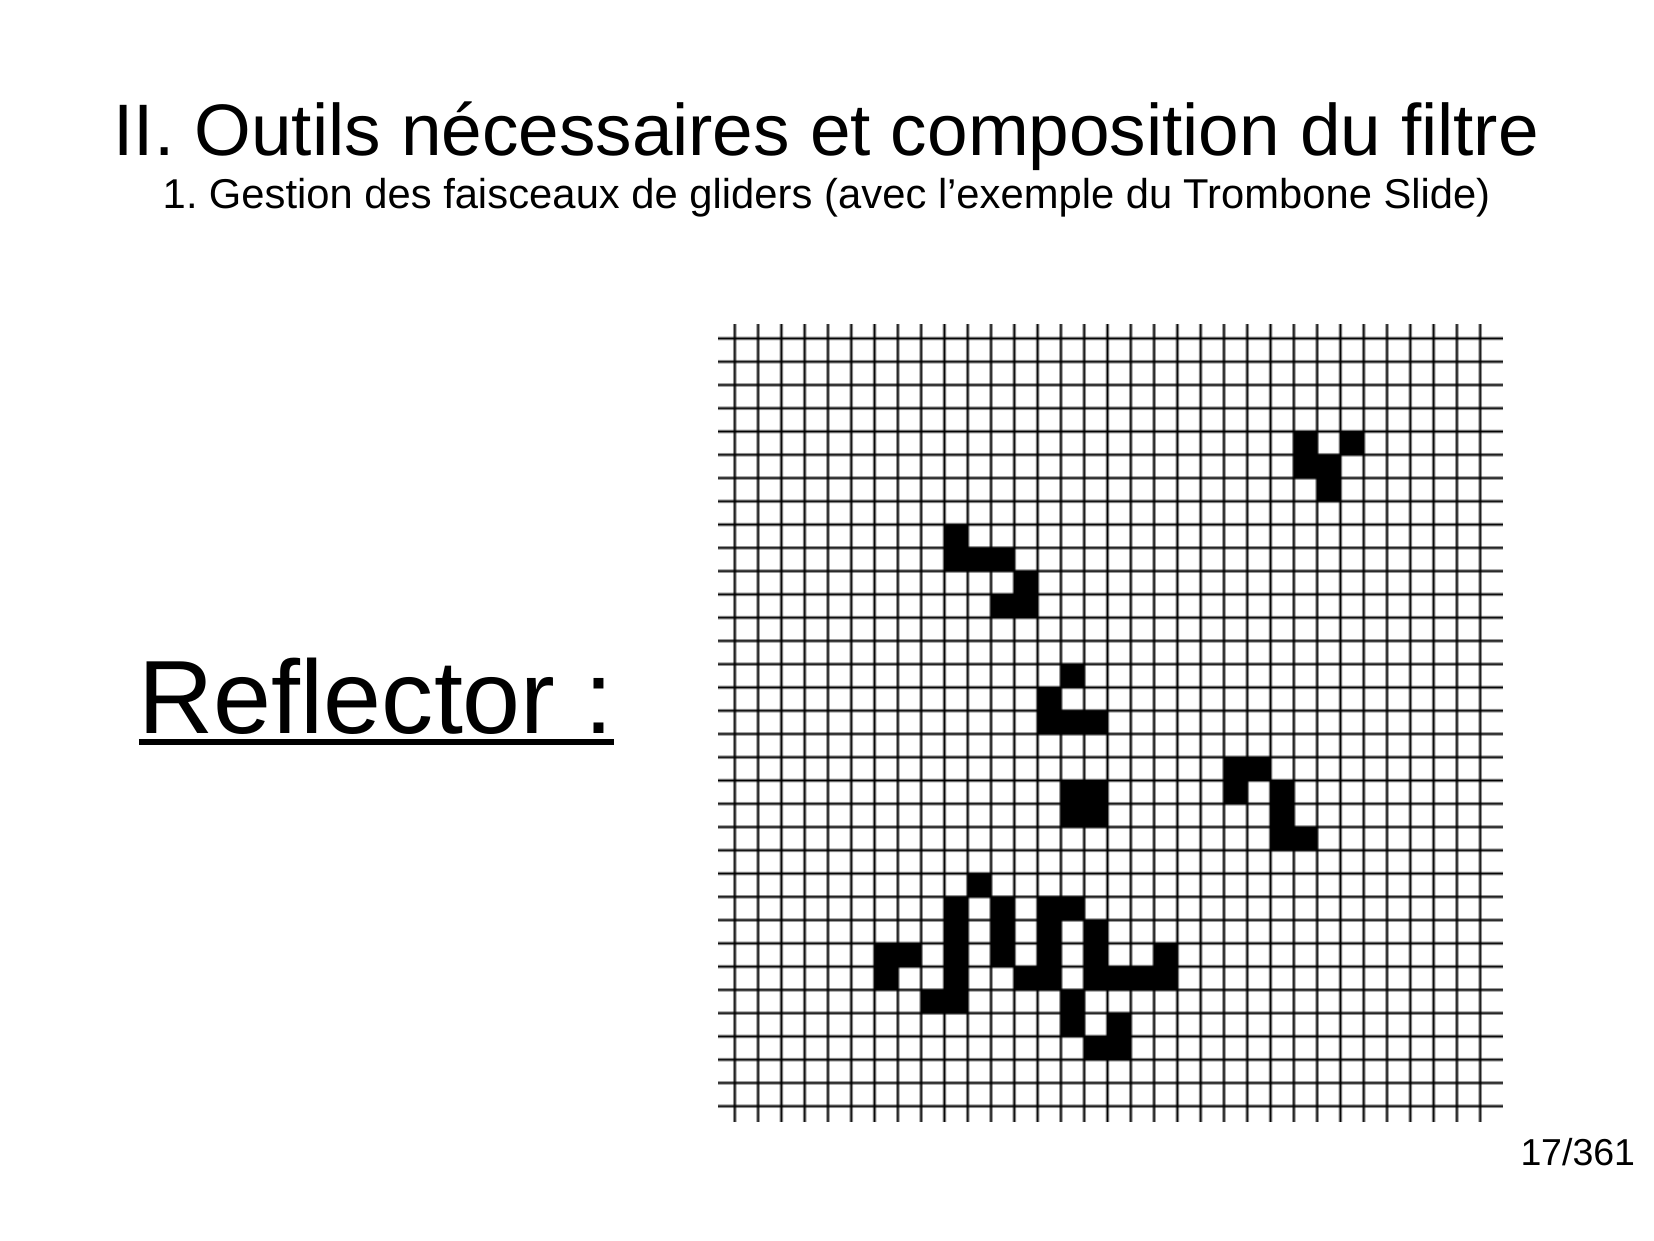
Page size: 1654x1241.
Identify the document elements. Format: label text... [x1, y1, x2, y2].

picture [718, 324, 1503, 1123]
text_box <number>/361 [1505, 1124, 1654, 1182]
text_box Reflector : [124, 631, 629, 763]
title II. Outils nécessaires et composition du filtre 1. Gestion des faisceaux de gliders (avec l’exemple du Trombone Slide) [0, 30, 1654, 276]
